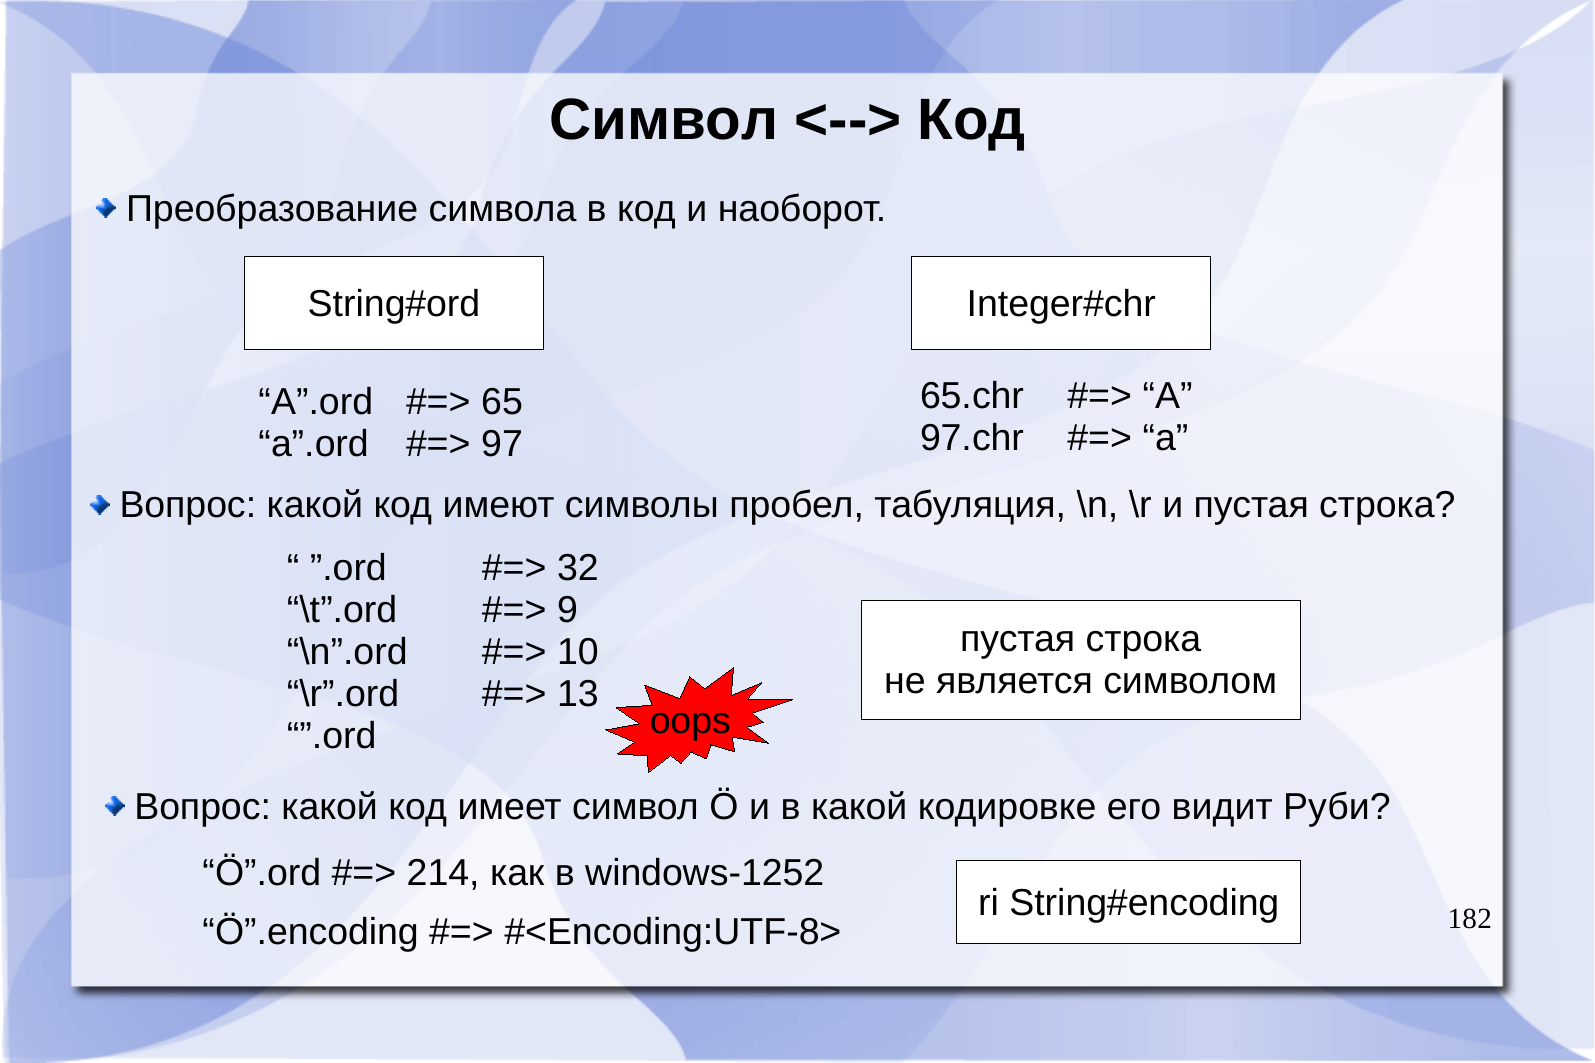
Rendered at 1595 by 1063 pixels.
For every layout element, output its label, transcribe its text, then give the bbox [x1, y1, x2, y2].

text_box oops [605, 667, 793, 773]
text_box #=> “A” #=> “a” [1052, 367, 1208, 466]
text_box пустая строка не является символом [861, 600, 1301, 720]
text_box “ ”.ord “\t”.ord “\n”.ord “\r”.ord “”.ord [272, 539, 448, 765]
text_box “A”.ord “a”.ord [243, 372, 388, 472]
text_box #=> 32 #=> 9 #=> 10 #=> 13 [467, 539, 643, 765]
text_box #=> 65 #=> 97 [391, 372, 538, 472]
text_box Вопрос: какой код имеют символы пробел, табуляция, \n, \r и пустая строка? [75, 476, 1472, 534]
text_box String#ord [244, 256, 544, 350]
text_box ri String#encoding [956, 860, 1301, 944]
text_box 65.chr 97.chr [905, 367, 1039, 466]
text_box Преобразование символа в код и наоборот. [82, 180, 903, 237]
title Символ <--> Код [75, 75, 1501, 164]
picture [0, 0, 1595, 1063]
text_box Вопрос: какой код имеет символ Ö и в какой кодировке его видит Руби? [90, 777, 1409, 835]
text_box “Ö”.ord #=> 214, как в windows-1252 [187, 844, 838, 902]
text_box Integer#chr [911, 256, 1211, 350]
text_box “Ö”.encoding #=> #<Encoding:UTF-8> [187, 903, 857, 961]
